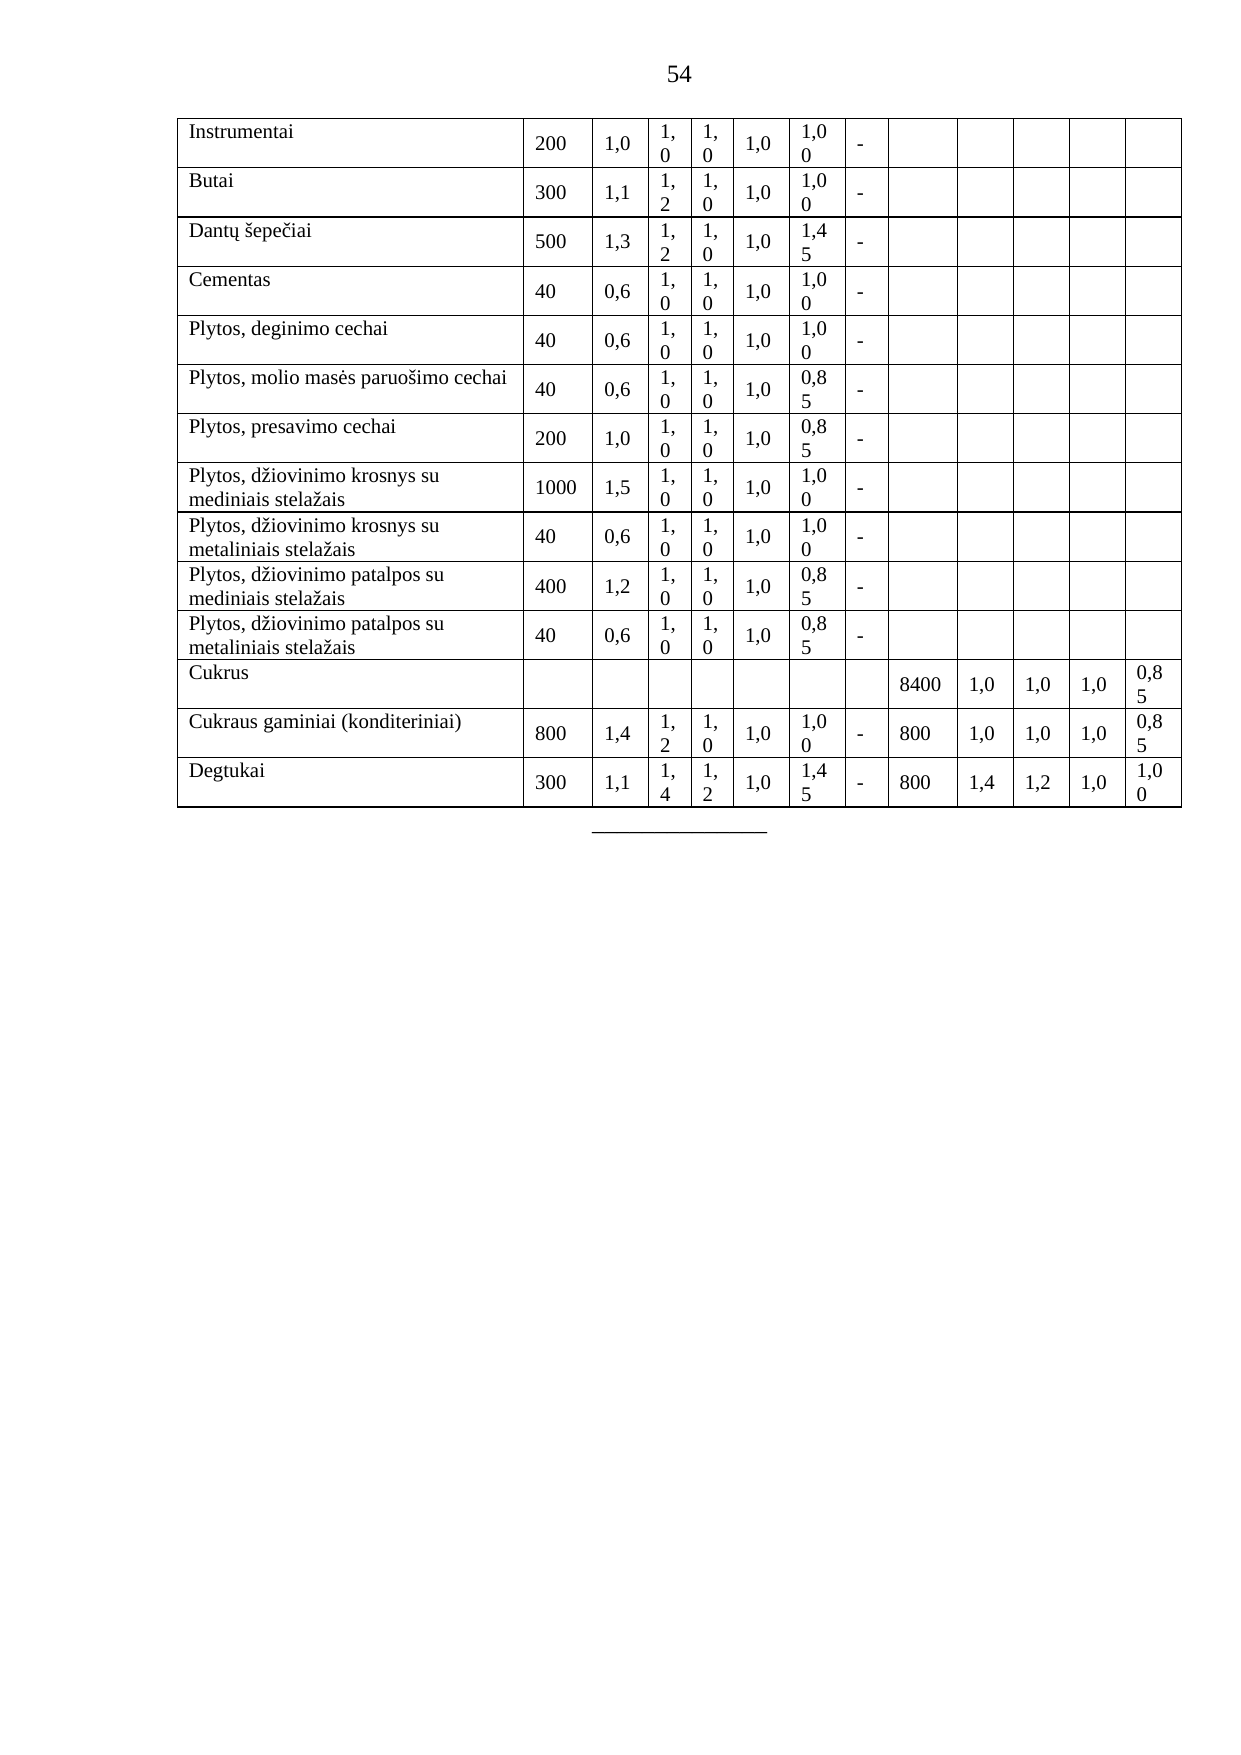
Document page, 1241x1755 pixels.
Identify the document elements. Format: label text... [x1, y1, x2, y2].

table_cell - [846, 267, 888, 315]
table_cell 1,0 [734, 562, 789, 610]
table_cell 1,2 [649, 709, 691, 757]
table_cell 400 [524, 562, 592, 610]
table_cell [1126, 218, 1181, 266]
table_cell - [846, 611, 888, 659]
table_cell [1014, 611, 1069, 659]
table_cell 1,0 [692, 513, 733, 561]
table_cell 1,0 [1070, 660, 1125, 708]
table_cell 1,0 [649, 365, 691, 413]
table_cell [889, 119, 957, 167]
table_cell 1,4 [649, 758, 691, 806]
table_cell [958, 463, 1013, 511]
table_cell 200 [524, 119, 592, 167]
table_cell 1,2 [692, 758, 733, 806]
table_cell 1,0 [649, 463, 691, 511]
table_cell 1,0 [958, 709, 1013, 757]
table_cell 1,0 [649, 119, 691, 167]
table_cell [1126, 611, 1181, 659]
table_cell Plytos, džiovinimo patalpos su mediniais stelažais [178, 562, 523, 610]
table_cell [1014, 513, 1069, 561]
table_cell - [846, 513, 888, 561]
table_cell 1,0 [649, 414, 691, 462]
table_cell [1070, 119, 1125, 167]
table_cell [1126, 463, 1181, 511]
table_cell 1,0 [692, 119, 733, 167]
table_cell - [846, 709, 888, 757]
table_cell - [846, 119, 888, 167]
table_cell [1014, 267, 1069, 315]
table_cell 40 [524, 513, 592, 561]
table_cell Plytos, deginimo cechai [178, 316, 523, 364]
table_cell [1014, 119, 1069, 167]
table_cell 1,0 [734, 513, 789, 561]
table_cell 500 [524, 218, 592, 266]
table_cell 0,6 [593, 365, 648, 413]
table_cell 1,0 [692, 218, 733, 266]
table_cell [958, 513, 1013, 561]
table_cell 1,0 [734, 414, 789, 462]
table_cell [958, 365, 1013, 413]
table_cell 0,6 [593, 316, 648, 364]
table_cell 1,0 [692, 463, 733, 511]
table_cell - [846, 562, 888, 610]
table_cell Plytos, presavimo cechai [178, 414, 523, 462]
table_cell 1,0 [958, 660, 1013, 708]
table_cell [889, 513, 957, 561]
table_cell 1,0 [649, 611, 691, 659]
table_cell [1126, 168, 1181, 216]
table_cell - [846, 316, 888, 364]
table_cell 1,0 [734, 709, 789, 757]
table_cell 0,6 [593, 267, 648, 315]
table_cell Plytos, molio masės paruošimo cechai [178, 365, 523, 413]
table_cell [1126, 365, 1181, 413]
table_cell [958, 414, 1013, 462]
table_cell [1014, 414, 1069, 462]
table_cell 800 [889, 709, 957, 757]
table_cell [846, 660, 888, 708]
table_cell 1,0 [692, 316, 733, 364]
table_cell [1014, 365, 1069, 413]
table_cell 1000 [524, 463, 592, 511]
table_cell [958, 316, 1013, 364]
table_cell [1070, 218, 1125, 266]
table_cell [1070, 168, 1125, 216]
table_cell Instrumentai [178, 119, 523, 167]
table_cell 1,0 [649, 513, 691, 561]
table_cell 1,0 [692, 414, 733, 462]
table_cell - [846, 168, 888, 216]
table_cell 800 [889, 758, 957, 806]
table_cell 1,0 [734, 316, 789, 364]
table_cell 1,5 [593, 463, 648, 511]
table_cell 1,2 [593, 562, 648, 610]
table_cell [1070, 463, 1125, 511]
table_cell Butai [178, 168, 523, 216]
table_cell - [846, 463, 888, 511]
table_cell 0,85 [790, 562, 845, 610]
table_cell 1,0 [1070, 758, 1125, 806]
table_cell 0,85 [1126, 660, 1181, 708]
table_cell 1,0 [649, 316, 691, 364]
table_cell 1,00 [790, 316, 845, 364]
table_cell [1070, 316, 1125, 364]
table_cell [734, 660, 789, 708]
table_cell 200 [524, 414, 592, 462]
table_cell [1126, 562, 1181, 610]
table_cell 0,6 [593, 611, 648, 659]
table_cell 1,0 [734, 168, 789, 216]
table_cell [889, 267, 957, 315]
table_cell - [846, 758, 888, 806]
table_cell 8400 [889, 660, 957, 708]
table_cell [958, 218, 1013, 266]
table_cell 1,0 [1014, 709, 1069, 757]
table_cell 1,0 [593, 119, 648, 167]
table_cell 40 [524, 365, 592, 413]
table_cell 1,4 [593, 709, 648, 757]
table_cell Plytos, džiovinimo krosnys su metaliniais stelažais [178, 513, 523, 561]
table_cell 1,3 [593, 218, 648, 266]
table_cell [1070, 513, 1125, 561]
table_cell [1014, 463, 1069, 511]
table_cell 1,0 [734, 365, 789, 413]
table_cell 1,0 [734, 611, 789, 659]
table_cell [1126, 513, 1181, 561]
table_cell 1,00 [790, 463, 845, 511]
table_cell 1,2 [1014, 758, 1069, 806]
table_cell 1,00 [790, 709, 845, 757]
table_cell 0,85 [1126, 709, 1181, 757]
table_cell 1,4 [958, 758, 1013, 806]
table_cell 1,0 [692, 365, 733, 413]
table_cell 1,0 [649, 562, 691, 610]
table_cell [1126, 316, 1181, 364]
table_cell 1,00 [1126, 758, 1181, 806]
table_cell [524, 660, 592, 708]
table_cell [889, 562, 957, 610]
table_cell [958, 562, 1013, 610]
table_cell Cementas [178, 267, 523, 315]
table_cell 800 [524, 709, 592, 757]
table_cell [1070, 562, 1125, 610]
table_cell [889, 365, 957, 413]
table_cell 40 [524, 611, 592, 659]
table_cell 1,0 [734, 758, 789, 806]
table_cell 1,0 [692, 709, 733, 757]
table_cell [889, 463, 957, 511]
table_cell 1,0 [734, 119, 789, 167]
table_cell 0,6 [593, 513, 648, 561]
table_cell [1014, 316, 1069, 364]
table_cell 1,00 [790, 119, 845, 167]
table_cell [692, 660, 733, 708]
table_cell [593, 660, 648, 708]
table_cell 1,00 [790, 168, 845, 216]
table_cell 1,00 [790, 513, 845, 561]
table_cell [889, 414, 957, 462]
table_cell Dantų šepečiai [178, 218, 523, 266]
table_cell 300 [524, 168, 592, 216]
text ______________ [177, 808, 1181, 836]
table_cell 1,0 [593, 414, 648, 462]
table_cell [1014, 168, 1069, 216]
table_cell 40 [524, 267, 592, 315]
table_cell 1,0 [692, 267, 733, 315]
table_cell [958, 168, 1013, 216]
table_cell 1,0 [692, 168, 733, 216]
table_cell 1,0 [692, 562, 733, 610]
table_cell [1126, 414, 1181, 462]
table_cell - [846, 365, 888, 413]
table_cell [1014, 218, 1069, 266]
table_cell 0,85 [790, 365, 845, 413]
table_cell - [846, 414, 888, 462]
table_cell [958, 119, 1013, 167]
table_cell [790, 660, 845, 708]
table_cell [1070, 414, 1125, 462]
table_cell [649, 660, 691, 708]
table_cell [889, 611, 957, 659]
table_cell [1014, 562, 1069, 610]
table_cell 1,0 [649, 267, 691, 315]
table_cell 1,0 [734, 267, 789, 315]
table_cell 1,00 [790, 267, 845, 315]
table_cell Plytos, džiovinimo krosnys su mediniais stelažais [178, 463, 523, 511]
table_cell - [846, 218, 888, 266]
table_cell 1,1 [593, 168, 648, 216]
table_cell [1070, 267, 1125, 315]
table_cell 1,45 [790, 758, 845, 806]
table_cell 1,45 [790, 218, 845, 266]
table_cell [958, 267, 1013, 315]
table_cell 1,0 [1014, 660, 1069, 708]
table_cell 40 [524, 316, 592, 364]
table_cell Degtukai [178, 758, 523, 806]
table_cell 1,0 [734, 463, 789, 511]
table_cell [1070, 611, 1125, 659]
table_cell 1,2 [649, 168, 691, 216]
table_cell Plytos, džiovinimo patalpos su metaliniais stelažais [178, 611, 523, 659]
table_cell Cukrus [178, 660, 523, 708]
table_cell [889, 316, 957, 364]
table_cell 1,0 [1070, 709, 1125, 757]
table_cell 1,2 [649, 218, 691, 266]
table_cell [1070, 365, 1125, 413]
table_cell 1,0 [692, 611, 733, 659]
table_cell 0,85 [790, 611, 845, 659]
table_cell [889, 168, 957, 216]
table_cell [889, 218, 957, 266]
table_cell [1126, 267, 1181, 315]
table_cell 300 [524, 758, 592, 806]
table_cell 1,1 [593, 758, 648, 806]
table_cell 0,85 [790, 414, 845, 462]
table_cell [958, 611, 1013, 659]
table_cell [1126, 119, 1181, 167]
table_cell Cukraus gaminiai (konditeriniai) [178, 709, 523, 757]
table_cell 1,0 [734, 218, 789, 266]
